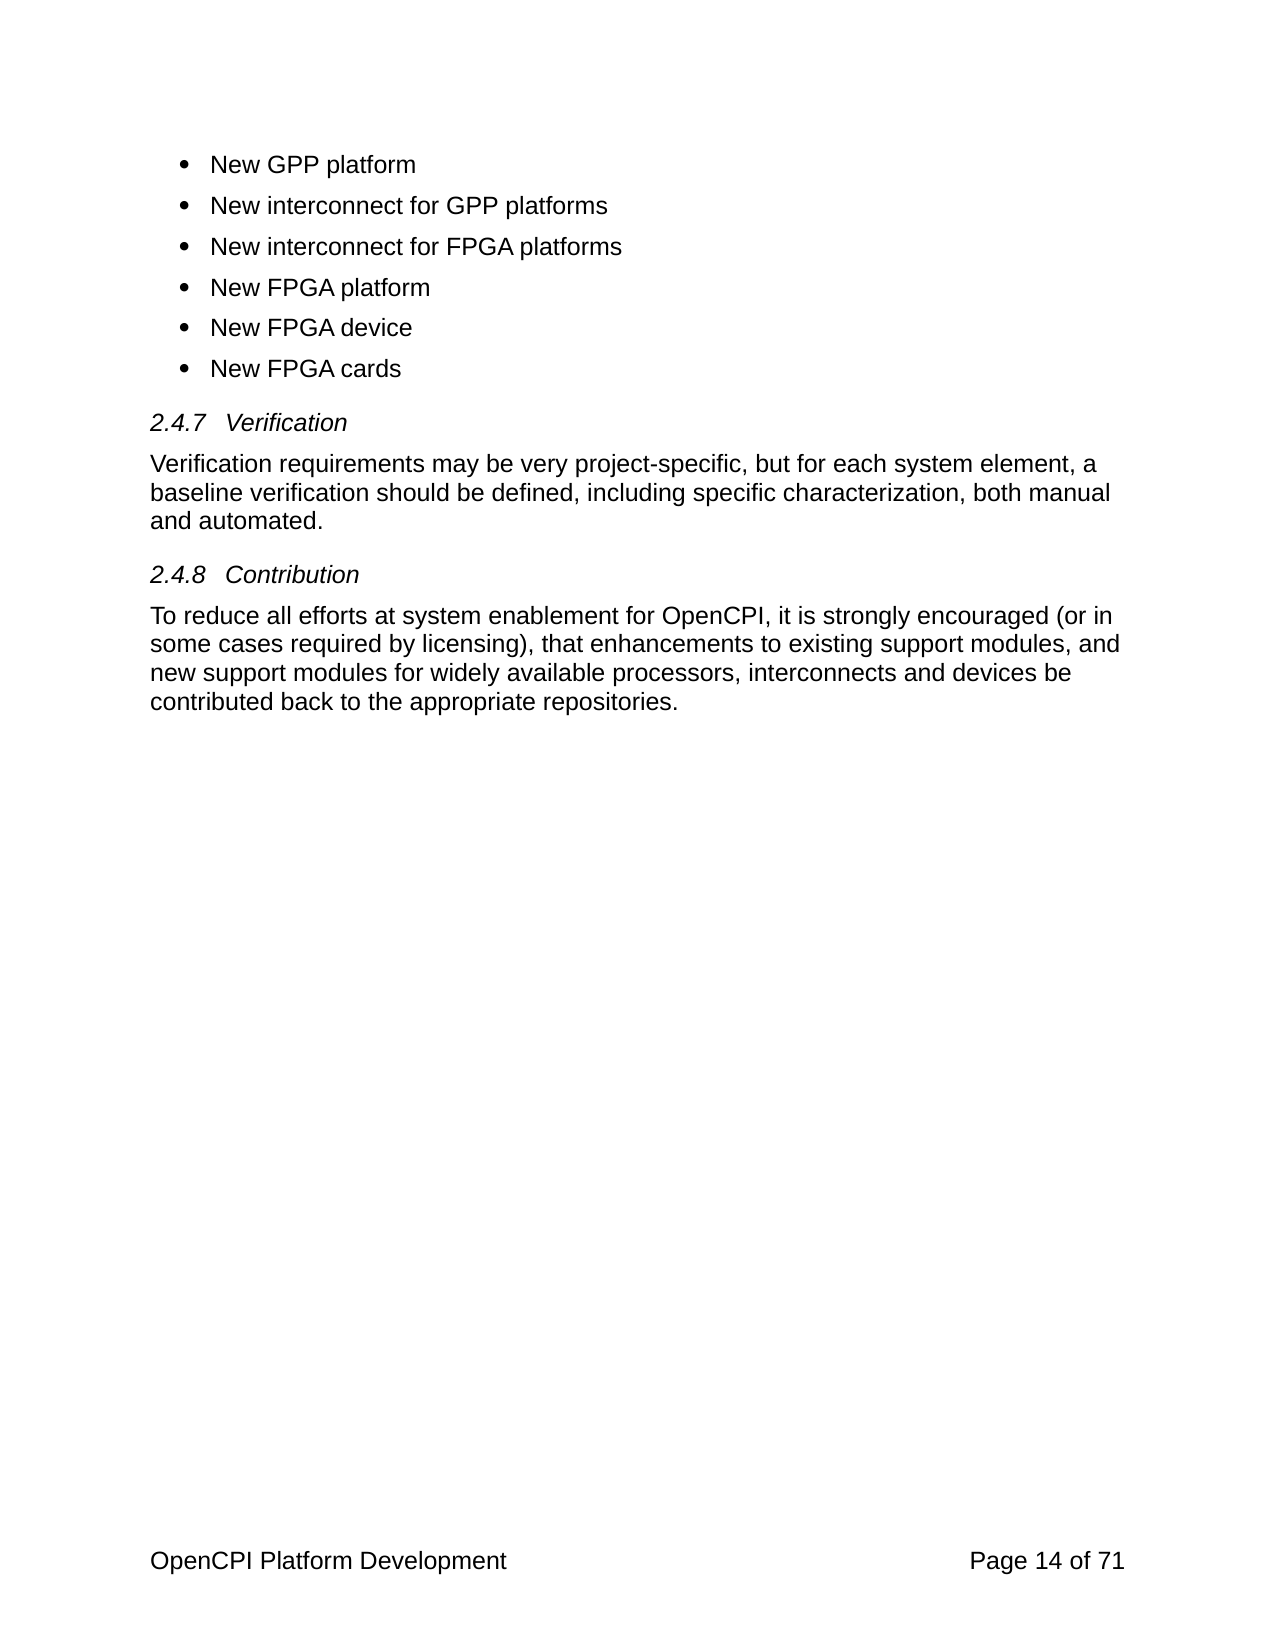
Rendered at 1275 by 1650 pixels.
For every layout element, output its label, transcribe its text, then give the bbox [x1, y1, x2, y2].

list New GPP platform [180, 150, 1125, 179]
subtitle Verification [150, 408, 1125, 437]
list New FPGA platform [180, 272, 1125, 301]
text Verification requirements may be very project-specific, but for each system element, a baseline verification should be defined, including specific characterization, both manual and automated. [150, 449, 1125, 535]
list New FPGA cards [180, 354, 1125, 383]
list New interconnect for GPP platforms [180, 191, 1125, 220]
list New interconnect for FPGA platforms [180, 232, 1125, 261]
text To reduce all efforts at system enablement for OpenCPI, it is strongly encouraged (or in some cases required by licensing), that enhancements to existing support modules, and new support modules for widely available processors, interconnects and devices be contributed back to the appropriate repositories. [150, 601, 1125, 716]
subtitle Contribution [150, 560, 1125, 589]
list New FPGA device [180, 313, 1125, 342]
